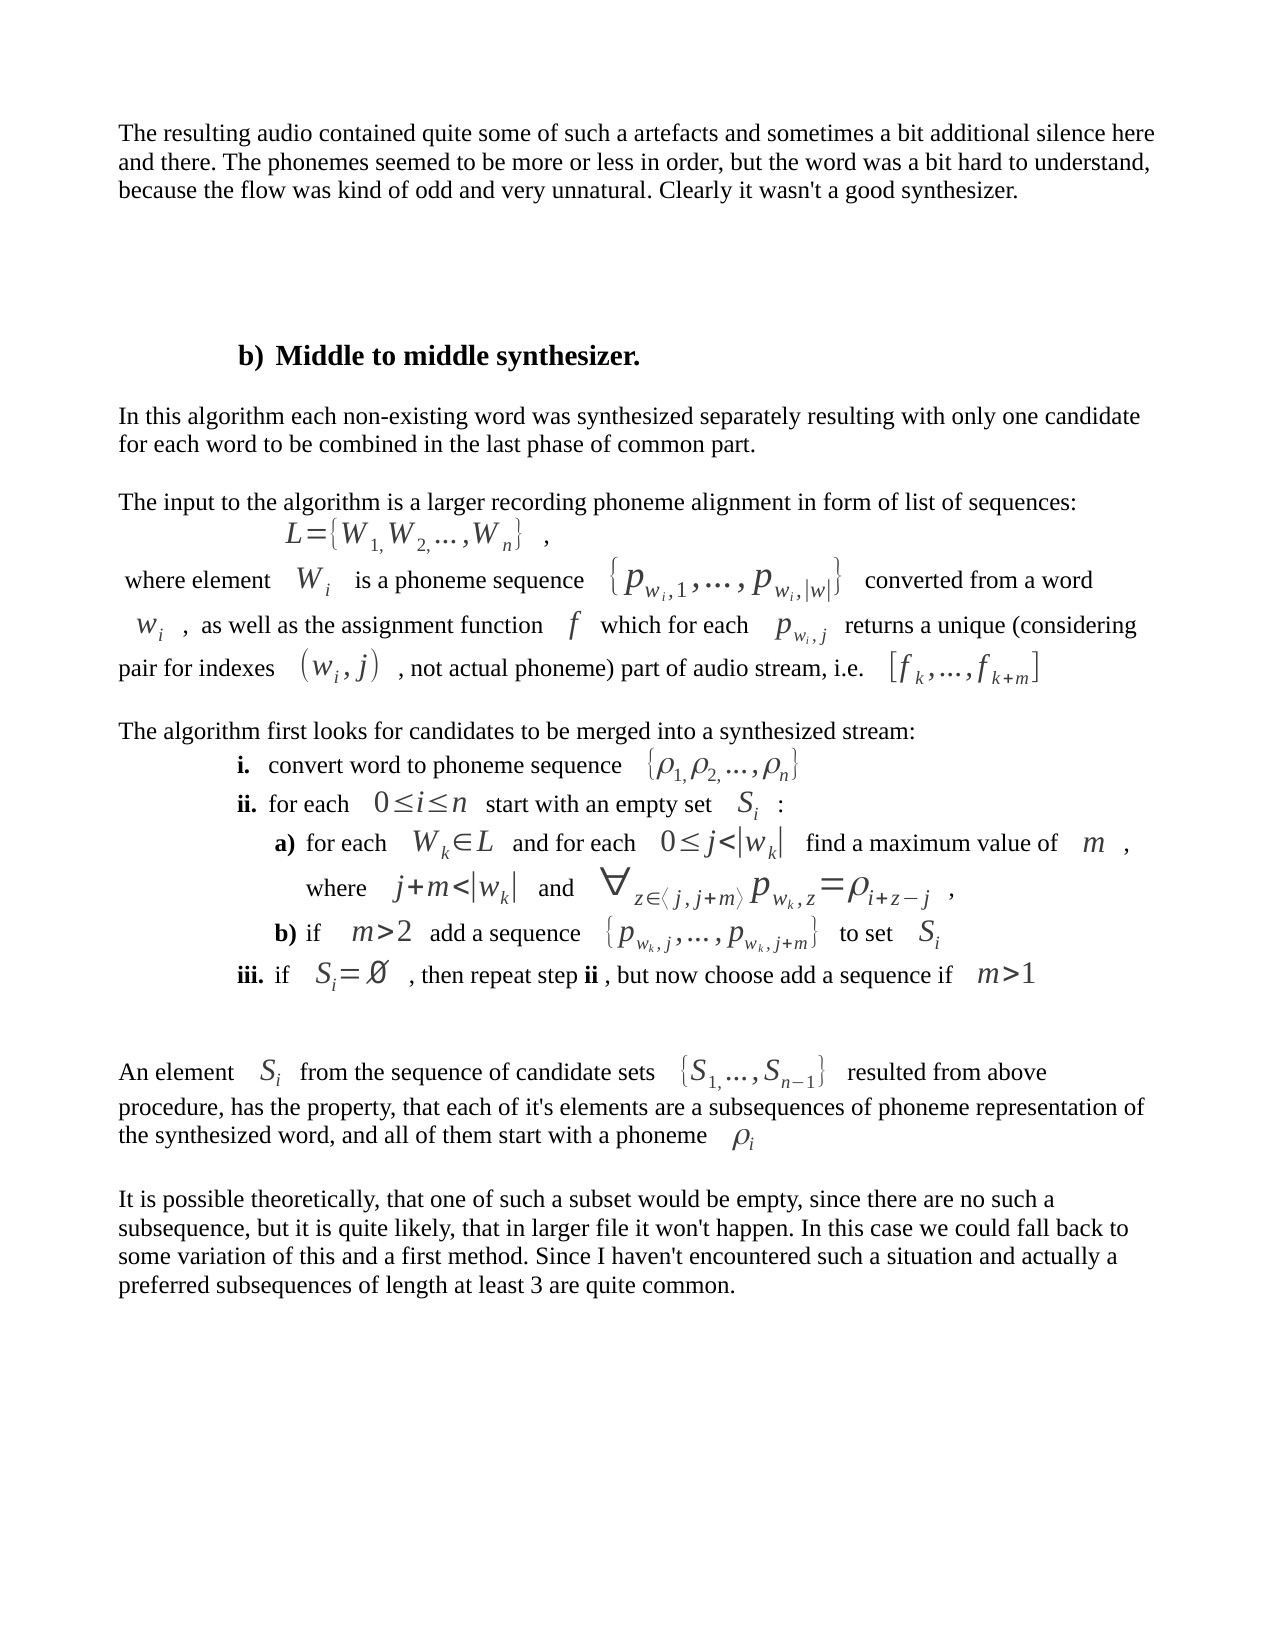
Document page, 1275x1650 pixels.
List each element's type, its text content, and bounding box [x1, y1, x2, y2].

text An element from the sequence of candidate sets resulted from above procedure, has the property, that each of it's elements are a subsequences of phoneme representation of the synthesized word, and all of them start with a phoneme [118, 1052, 1157, 1155]
list convert word to phoneme sequence [231, 745, 1157, 784]
text In this algorithm each non-existing word was synthesized separately resulting with only one candidate for each word to be combined in the last phase of common part. [118, 401, 1157, 458]
text where element is a phoneme sequence converted from a word , as well as the assignment function which for each returns a unique (considering pair for indexes , not actual phoneme) part of audio stream, i.e. [118, 555, 1157, 688]
text The resulting audio contained quite some of such a artefacts and sometimes a bit additional silence here and there. The phonemes seemed to be more or less in order, but the word was a bit hard to understand, because the flow was kind of odd and very unnatural. Clearly it wasn't a good synthesizer. [118, 118, 1157, 204]
list for each and for each find a maximum value of , where and , [268, 824, 1157, 913]
text The algorithm first looks for candidates to be merged into a synthesized stream: [118, 716, 1157, 745]
text The input to the algorithm is a larger recording phoneme alignment in form of list of sequences: [118, 487, 1157, 516]
list if , then repeat step ii , but now choose add a sequence if [231, 956, 1157, 995]
text , [118, 516, 1157, 555]
list Middle to middle synthesizer. [231, 338, 1157, 372]
list for each start with an empty set : [231, 784, 1157, 824]
text It is possible theoretically, that one of such a subset would be empty, since there are no such a subsequence, but it is quite likely, that in larger file it won't happen. In this case we could fall back to some variation of this and a first method. Since I haven't encountered such a situation and actually a preferred subsequences of length at least 3 are quite common. [118, 1184, 1157, 1299]
list if add a sequence to set [268, 913, 1157, 956]
